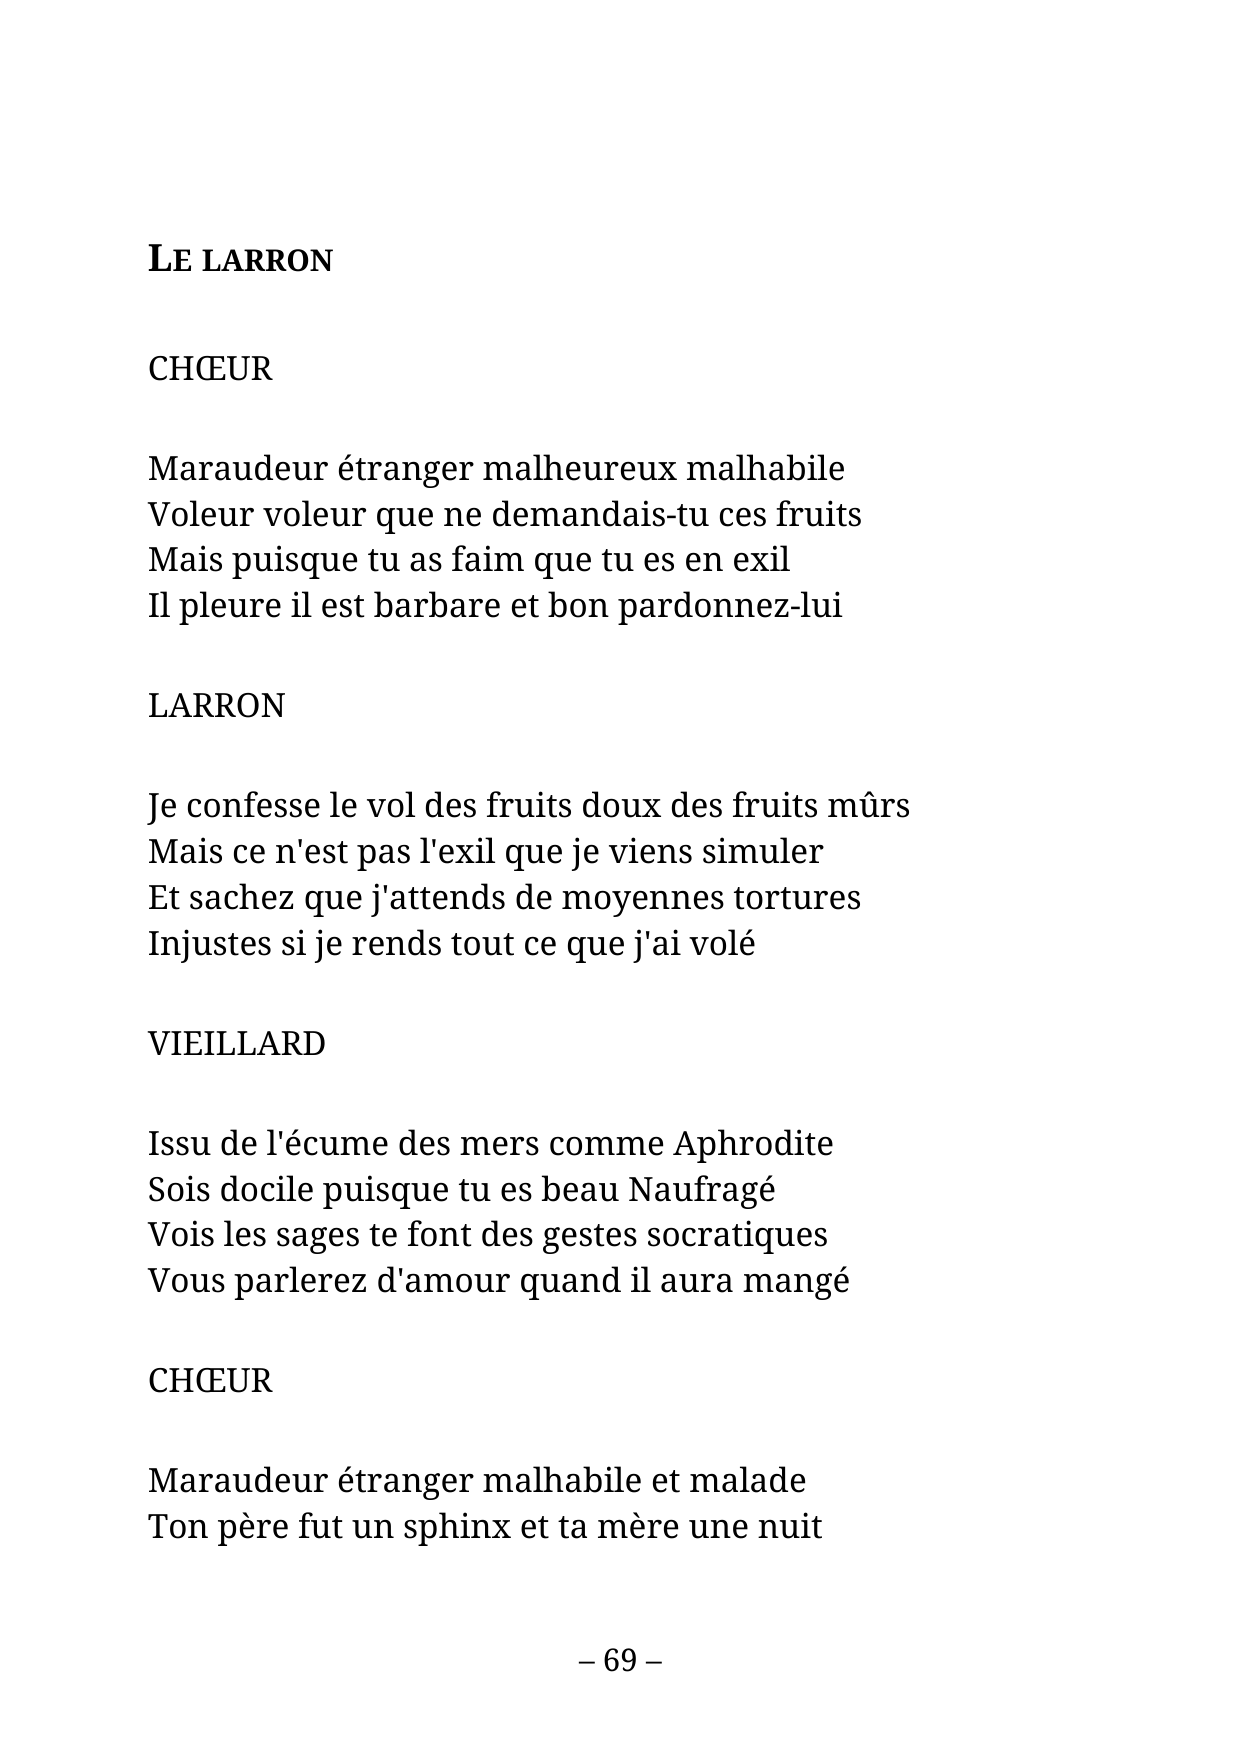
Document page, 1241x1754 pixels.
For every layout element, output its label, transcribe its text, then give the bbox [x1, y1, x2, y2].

text CHŒUR [148, 343, 1092, 389]
text VIEILLARD [148, 1018, 1092, 1064]
text LARRON [148, 681, 1092, 727]
subtitle Le larron [148, 235, 1092, 281]
text Maraudeur étranger malhabile et malade Ton père fut un sphinx et ta mère une nuit [148, 1456, 1092, 1548]
text Je confesse le vol des fruits doux des fruits mûrs Mais ce n'est pas l'exil que je viens simuler Et sachez que j'attends de moyennes tortures Injustes si je rends tout ce que j'ai volé [148, 781, 1092, 964]
text Issu de l'écume des mers comme Aphrodite Sois docile puisque tu es beau Naufragé Vois les sages te font des gestes socratiques Vous parlerez d'amour quand il aura mangé [148, 1118, 1092, 1302]
text CHŒUR [148, 1356, 1092, 1402]
text Maraudeur étranger malheureux malhabile Voleur voleur que ne demandais-tu ces fruits Mais puisque tu as faim que tu es en exil Il pleure il est barbare et bon pardonnez-lui [148, 443, 1092, 627]
